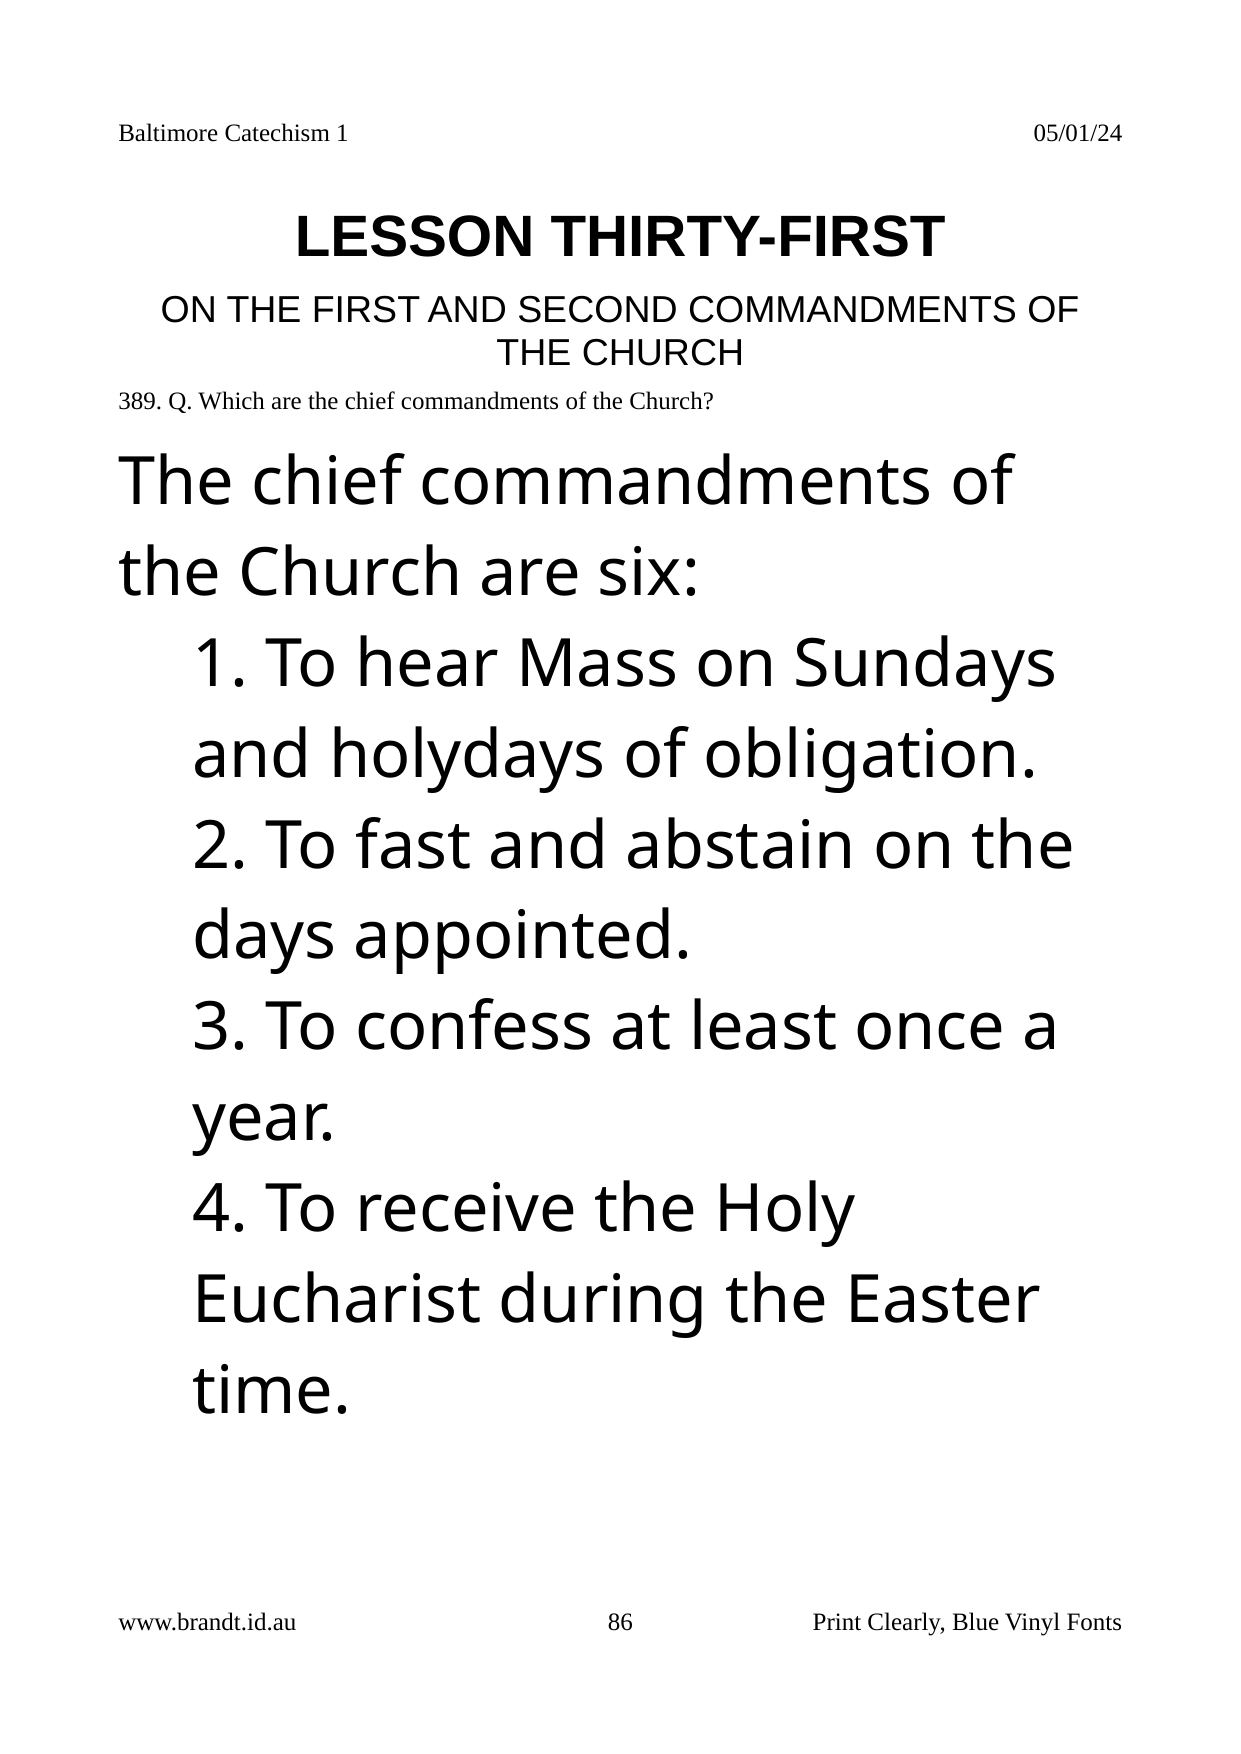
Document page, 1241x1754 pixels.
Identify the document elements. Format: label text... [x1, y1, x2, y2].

text The chief commandments of the Church are six: [118, 433, 1122, 615]
text 3. To confess at least once a year. [192, 978, 1122, 1160]
subtitle ON THE FIRST AND SECOND COMMANDMENTS OF THE CHURCH [118, 287, 1122, 373]
text 1. To hear Mass on Sundays and holydays of obligation. [192, 615, 1122, 797]
title LESSON THIRTY-FIRST [118, 201, 1122, 268]
text 4. To receive the Holy Eucharist during the Easter time. [192, 1160, 1122, 1433]
text 2. To fast and abstain on the days appointed. [192, 797, 1122, 978]
text 389. Q. Which are the chief commandments of the Church? [118, 386, 1122, 415]
